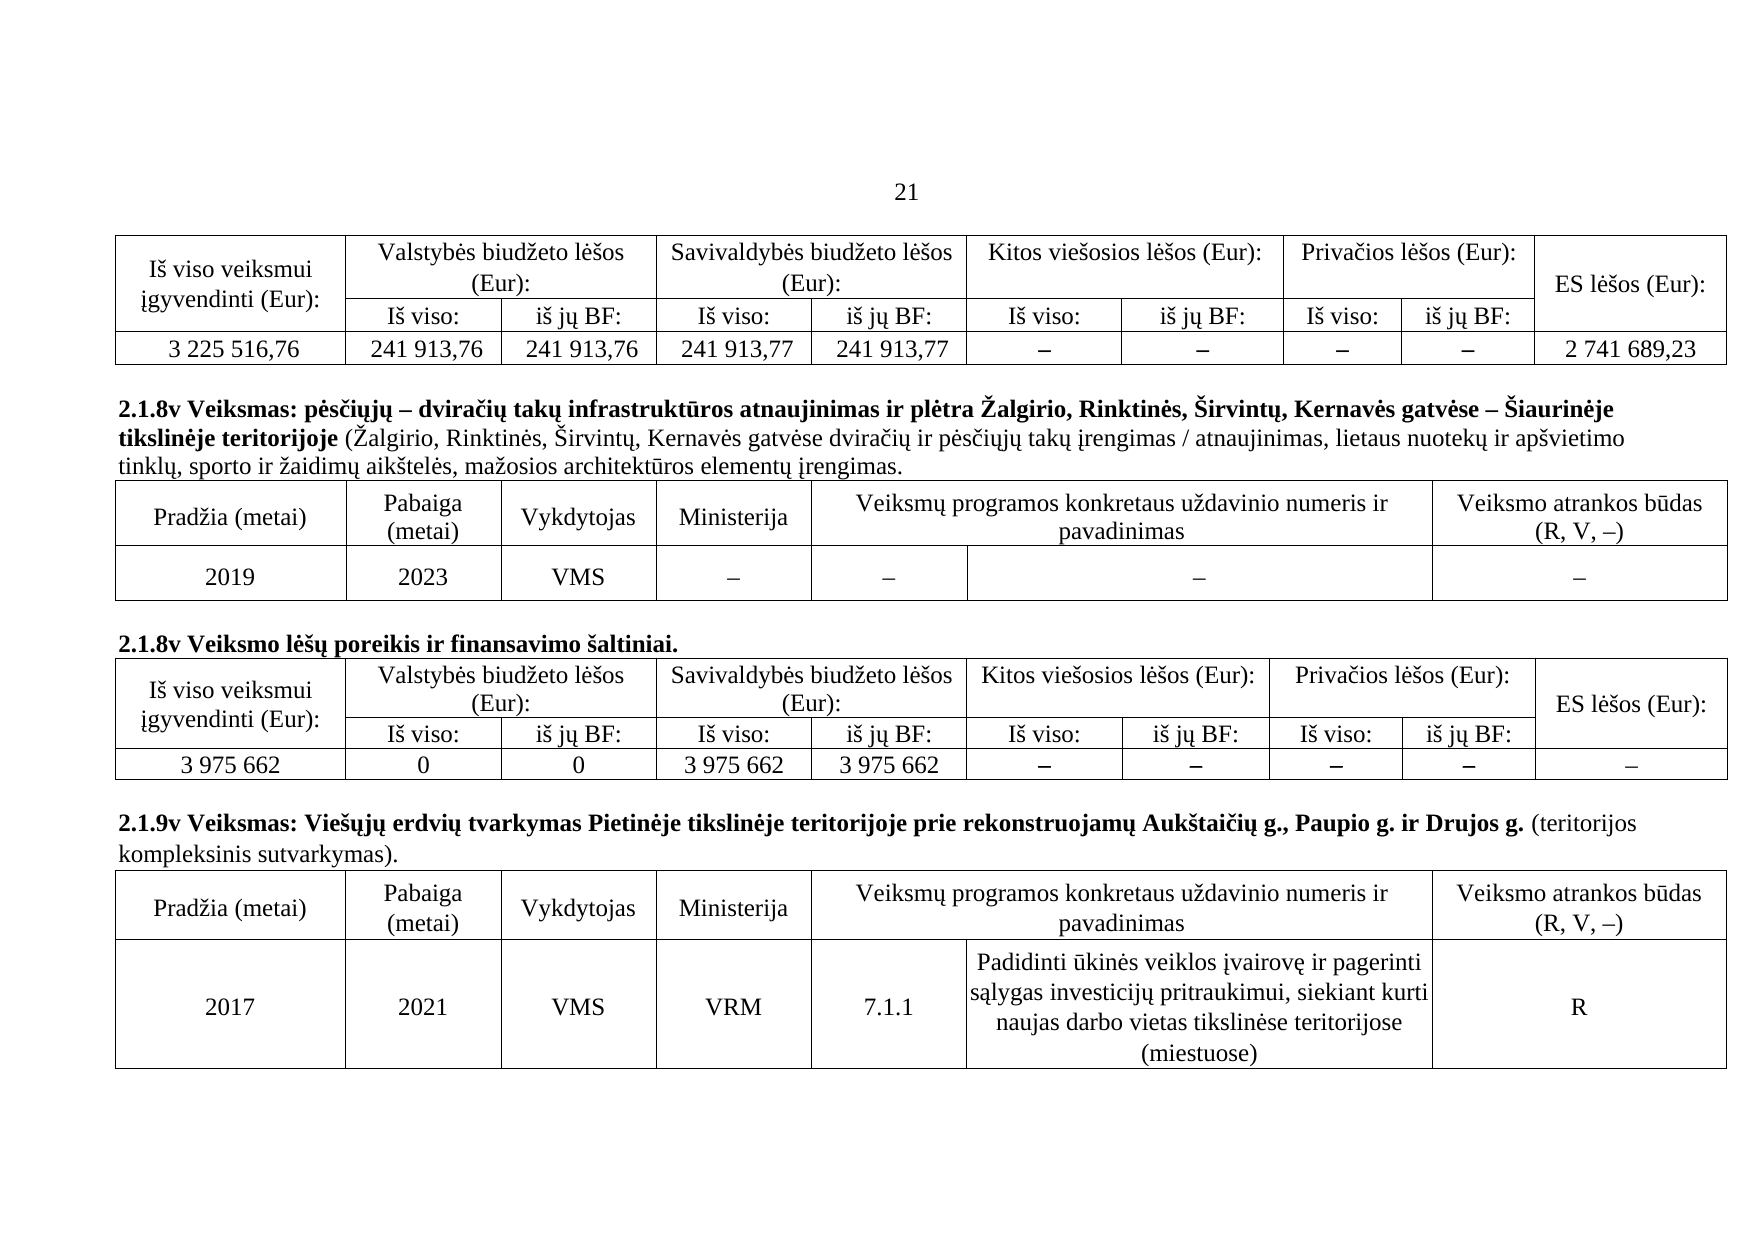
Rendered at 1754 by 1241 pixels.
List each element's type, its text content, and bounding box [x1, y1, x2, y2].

table_cell 0 [502, 749, 656, 779]
table_cell Iš viso: [1284, 299, 1401, 331]
table_header Valstybės biudžeto lėšos (Eur): [346, 659, 656, 717]
table_cell iš jų BF: [812, 718, 966, 748]
table_cell VMS [502, 940, 656, 1068]
table_header Kitos viešosios lėšos (Eur): [967, 659, 1269, 717]
table_header ES lėšos (Eur): [1536, 659, 1727, 748]
table_cell 241 913,77 [812, 332, 966, 364]
table_cell 241 913,77 [657, 332, 811, 364]
table_header Savivaldybės biudžeto lėšos (Eur): [657, 236, 966, 298]
table_cell – [657, 546, 811, 599]
table_cell – [1433, 546, 1727, 599]
table_cell 2021 [346, 940, 501, 1068]
table_cell – [1123, 749, 1269, 779]
table_cell – [812, 546, 967, 599]
table_cell VMS [502, 546, 656, 599]
table_cell – [967, 749, 1122, 779]
text 2.1.8v Veiksmas: pėsčiųjų – dviračių takų infrastruktūros atnaujinimas ir plėtra Žalgirio, Rinktinės, Širvintų, Kernavės gatvėse – Šiaurinėje tikslinėje teritorijoje (Žalgirio, Rinktinės, Širvintų, Kernavės gatvėse dviračių ir pėsčiųjų takų įrengimas / atnaujinimas, lietaus nuotekų ir apšvietimo tinklų, sporto ir žaidimų aikštelės, mažosios architektūros elementų įrengimas. [118, 394, 1695, 480]
table_cell 241 913,76 [346, 332, 501, 364]
table_header Iš viso veiksmui įgyvendinti (Eur): [116, 659, 345, 748]
table_cell – [1284, 332, 1401, 364]
table_cell 2017 [116, 940, 345, 1068]
table_cell 0 [346, 749, 501, 779]
table_header Veiksmo atrankos būdas (R, V, –) [1433, 481, 1727, 545]
table_header Savivaldybės biudžeto lėšos (Eur): [657, 659, 966, 717]
table_cell iš jų BF: [502, 299, 656, 331]
table_cell – [1122, 332, 1283, 364]
table_cell 3 975 662 [657, 749, 811, 779]
table_header Kitos viešosios lėšos (Eur): [967, 236, 1283, 298]
table_cell 241 913,76 [502, 332, 656, 364]
table_header Vykdytojas [502, 871, 656, 939]
table_cell 7.1.1 [812, 940, 966, 1068]
table_cell R [1433, 940, 1726, 1068]
table_cell iš jų BF: [1403, 718, 1535, 748]
table_cell iš jų BF: [502, 718, 656, 748]
table_header Pabaiga (metai) [346, 871, 501, 939]
table_cell – [967, 332, 1121, 364]
table_cell Iš viso: [657, 718, 811, 748]
table_cell – [1536, 749, 1727, 779]
table_cell – [1270, 749, 1402, 779]
table_cell – [1403, 749, 1535, 779]
table_cell 2023 [347, 546, 501, 599]
text 2.1.9v Veiksmas: Viešųjų erdvių tvarkymas Pietinėje tikslinėje teritorijoje prie rekonstruojamų Aukštaičių g., Paupio g. ir Drujos g. (teritorijos kompleksinis sutvarkymas). [118, 808, 1695, 868]
table_header Vykdytojas [502, 481, 656, 545]
table_cell iš jų BF: [1122, 299, 1283, 331]
table_cell 2 741 689,23 [1535, 332, 1726, 364]
table_cell iš jų BF: [1402, 299, 1534, 331]
table_cell Iš viso: [346, 718, 501, 748]
table_header Veiksmų programos konkretaus uždavinio numeris ir pavadinimas [812, 871, 1432, 939]
table_cell 3 975 662 [116, 749, 345, 779]
table_header Valstybės biudžeto lėšos (Eur): [346, 236, 656, 298]
table_cell – [968, 546, 1432, 599]
table_cell iš jų BF: [1123, 718, 1269, 748]
table_header Privačios lėšos (Eur): [1284, 236, 1534, 298]
table_header Iš viso veiksmui įgyvendinti (Eur): [116, 236, 345, 331]
table_header Pabaiga (metai) [347, 481, 501, 545]
table_header Pradžia (metai) [116, 481, 346, 545]
table_cell 3 225 516,76 [116, 332, 345, 364]
table_header Ministerija [657, 871, 811, 939]
table_header Pradžia (metai) [116, 871, 345, 939]
table_cell iš jų BF: [812, 299, 966, 331]
table_cell 3 975 662 [812, 749, 966, 779]
table_cell Iš viso: [657, 299, 811, 331]
table_cell Iš viso: [1270, 718, 1402, 748]
table_header Veiksmo atrankos būdas (R, V, –) [1433, 871, 1726, 939]
table_cell Iš viso: [967, 718, 1122, 748]
table_header Privačios lėšos (Eur): [1270, 659, 1535, 717]
table_cell – [1402, 332, 1534, 364]
table_header Veiksmų programos konkretaus uždavinio numeris ir pavadinimas [812, 481, 1432, 545]
table_cell 2019 [116, 546, 346, 599]
table_cell Padidinti ūkinės veiklos įvairovę ir pagerinti sąlygas investicijų pritraukimui, siekiant kurti naujas darbo vietas tikslinėse teritorijose (miestuose) [967, 940, 1432, 1068]
table_header Ministerija [657, 481, 811, 545]
text 2.1.8v Veiksmo lėšų poreikis ir finansavimo šaltiniai. [118, 629, 1695, 657]
table_cell Iš viso: [346, 299, 501, 331]
table_cell Iš viso: [967, 299, 1121, 331]
table_cell VRM [657, 940, 811, 1068]
table_header ES lėšos (Eur): [1535, 236, 1726, 331]
